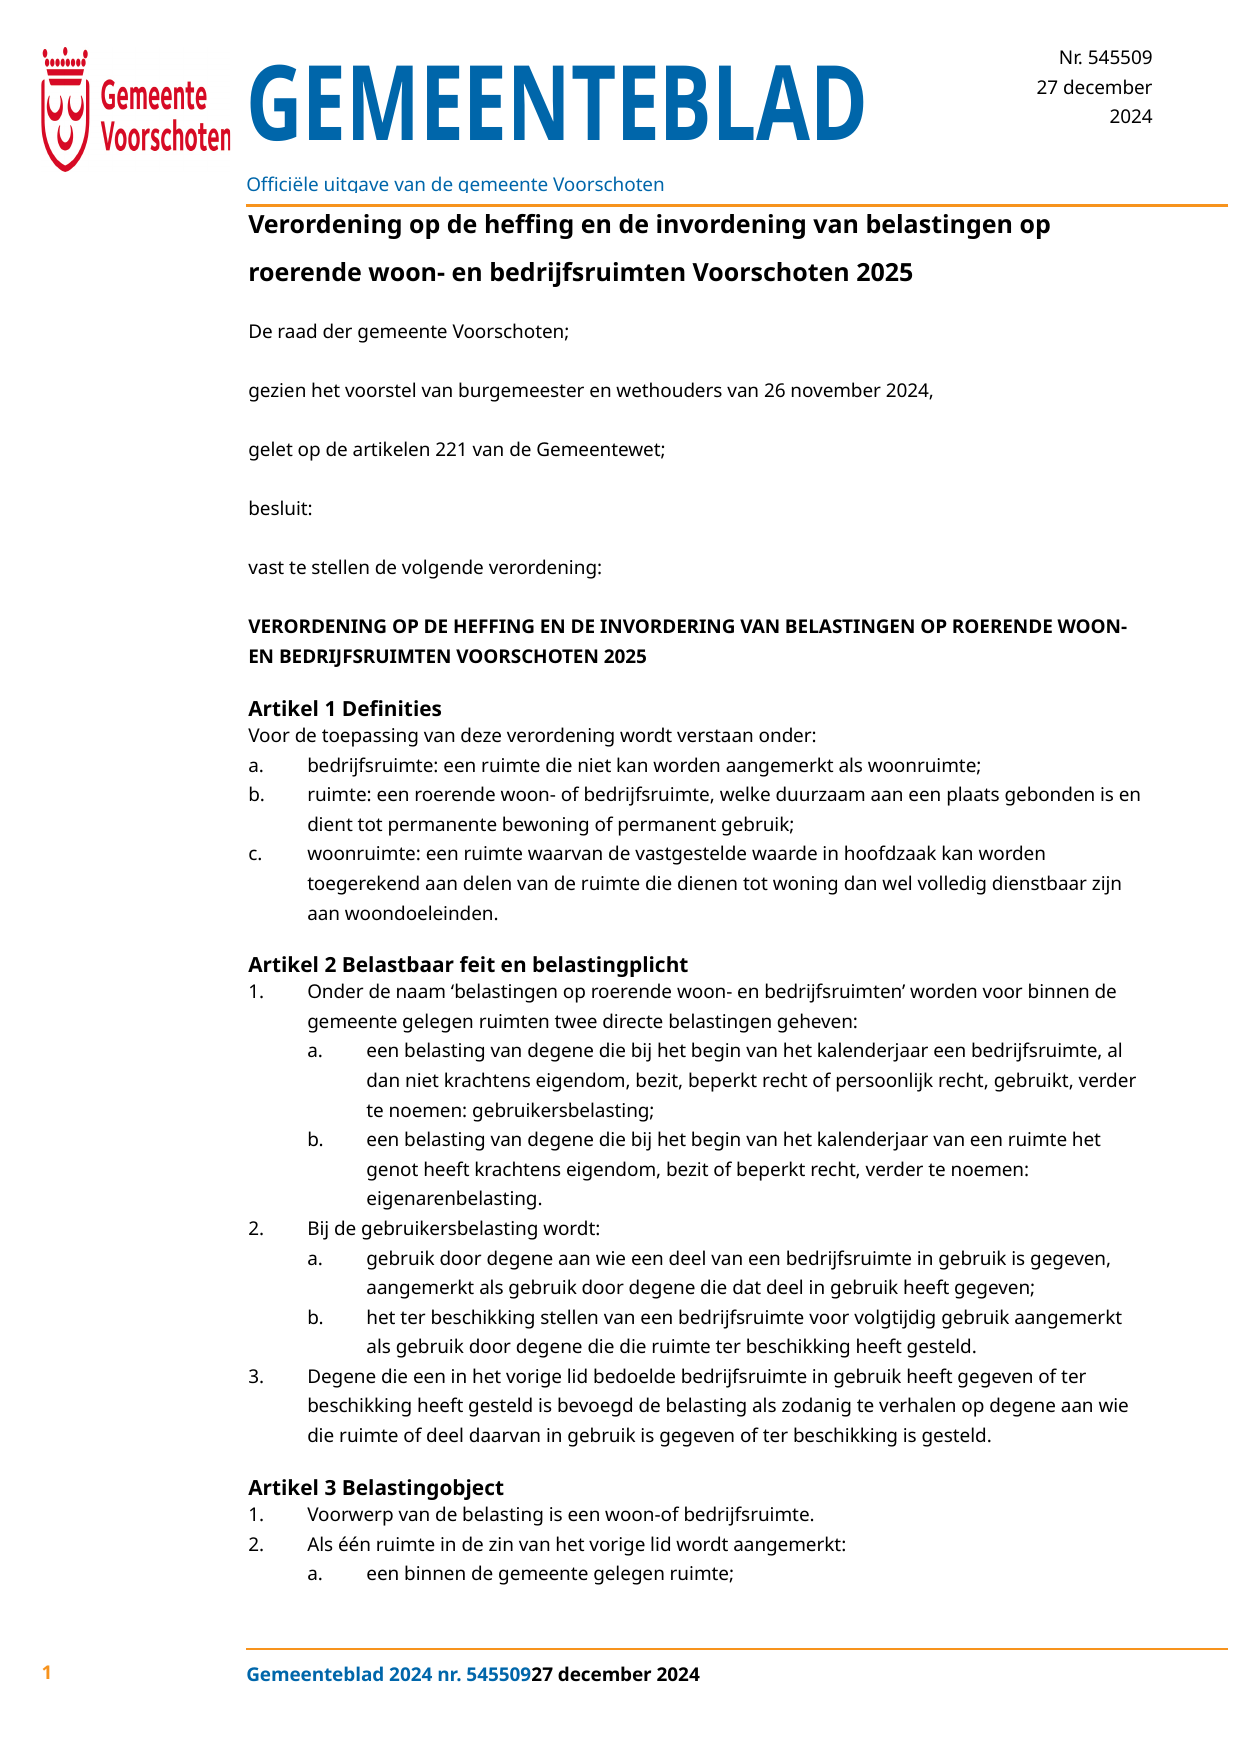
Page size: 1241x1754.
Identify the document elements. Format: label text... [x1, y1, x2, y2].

list Als één ruimte in de zin van het vorige lid wordt aangemerkt: [248, 1531, 1152, 1556]
text vast te stellen de volgende verordening: [248, 554, 1152, 580]
list het ter beschikking stellen van een bedrijfsruimte voor volgtijdig gebruik aangemerkt als gebruik door degene die die ruimte ter beschikking heeft gesteld. [307, 1304, 1152, 1359]
text Artikel 3 Belastingobject [248, 1473, 1152, 1501]
text De raad der gemeente Voorschoten; [248, 318, 1152, 344]
text besluit: [248, 495, 1152, 521]
list bedrijfsruimte: een ruimte die niet kan worden aangemerkt als woonruimte; [248, 752, 1152, 777]
list gebruik door degene aan wie een deel van een bedrijfsruimte in gebruik is gegeven, aangemerkt als gebruik door degene die dat deel in gebruik heeft gegeven; [307, 1245, 1152, 1300]
text Voor de toepassing van deze verordening wordt verstaan onder: [248, 722, 1152, 748]
text Artikel 2 Belastbaar feit en belastingplicht [248, 950, 1152, 978]
list ruimte: een roerende woon- of bedrijfsruimte, welke duurzaam aan een plaats gebonden is en dient tot permanente bewoning of permanent gebruik; [248, 781, 1152, 837]
text VERORDENING OP DE HEFFING EN DE INVORDERING VAN BELASTINGEN OP ROERENDE WOON- EN BEDRIJFSRUIMTEN VOORSCHOTEN 2025 [248, 614, 1152, 669]
picture [41, 47, 231, 172]
list een belasting van degene die bij het begin van het kalenderjaar een bedrijfsruimte, al dan niet krachtens eigendom, bezit, beperkt recht of persoonlijk recht, gebruikt, verder te noemen: gebruikersbelasting; [307, 1038, 1152, 1123]
list woonruimte: een ruimte waarvan de vastgestelde waarde in hoofdzaak kan worden toegerekend aan delen van de ruimte die dienen tot woning dan wel volledig dienstbaar zijn aan woondoeleinden. [248, 841, 1152, 925]
text Artikel 1 Definities [248, 694, 1152, 722]
list Onder de naam ‘belastingen op roerende woon- en bedrijfsruimten’ worden voor binnen de gemeente gelegen ruimten twee directe belastingen geheven: [248, 978, 1152, 1034]
list Voorwerp van de belasting is een woon-of bedrijfsruimte. [248, 1501, 1152, 1527]
list een binnen de gemeente gelegen ruimte; [307, 1560, 1152, 1586]
list Bij de gebruikersbelasting wordt: [248, 1215, 1152, 1241]
text gelet op de artikelen 221 van de Gemeentewet; [248, 436, 1152, 462]
list Degene die een in het vorige lid bedoelde bedrijfsruimte in gebruik heeft gegeven of ter beschikking heeft gesteld is bevoegd de belasting als zodanig te verhalen op degene aan wie die ruimte of deel daarvan in gebruik is gegeven of ter beschikking is gesteld. [248, 1363, 1152, 1448]
text Verordening op de heffing en de invordening van belastingen op roerende woon- en bedrijfsruimten Voorschoten 2025 [248, 207, 1152, 288]
list een belasting van degene die bij het begin van het kalenderjaar van een ruimte het genot heeft krachtens eigendom, bezit of beperkt recht, verder te noemen: eigenarenbelasting. [307, 1126, 1152, 1211]
text gezien het voorstel van burgemeester en wethouders van 26 november 2024, [248, 377, 1152, 403]
